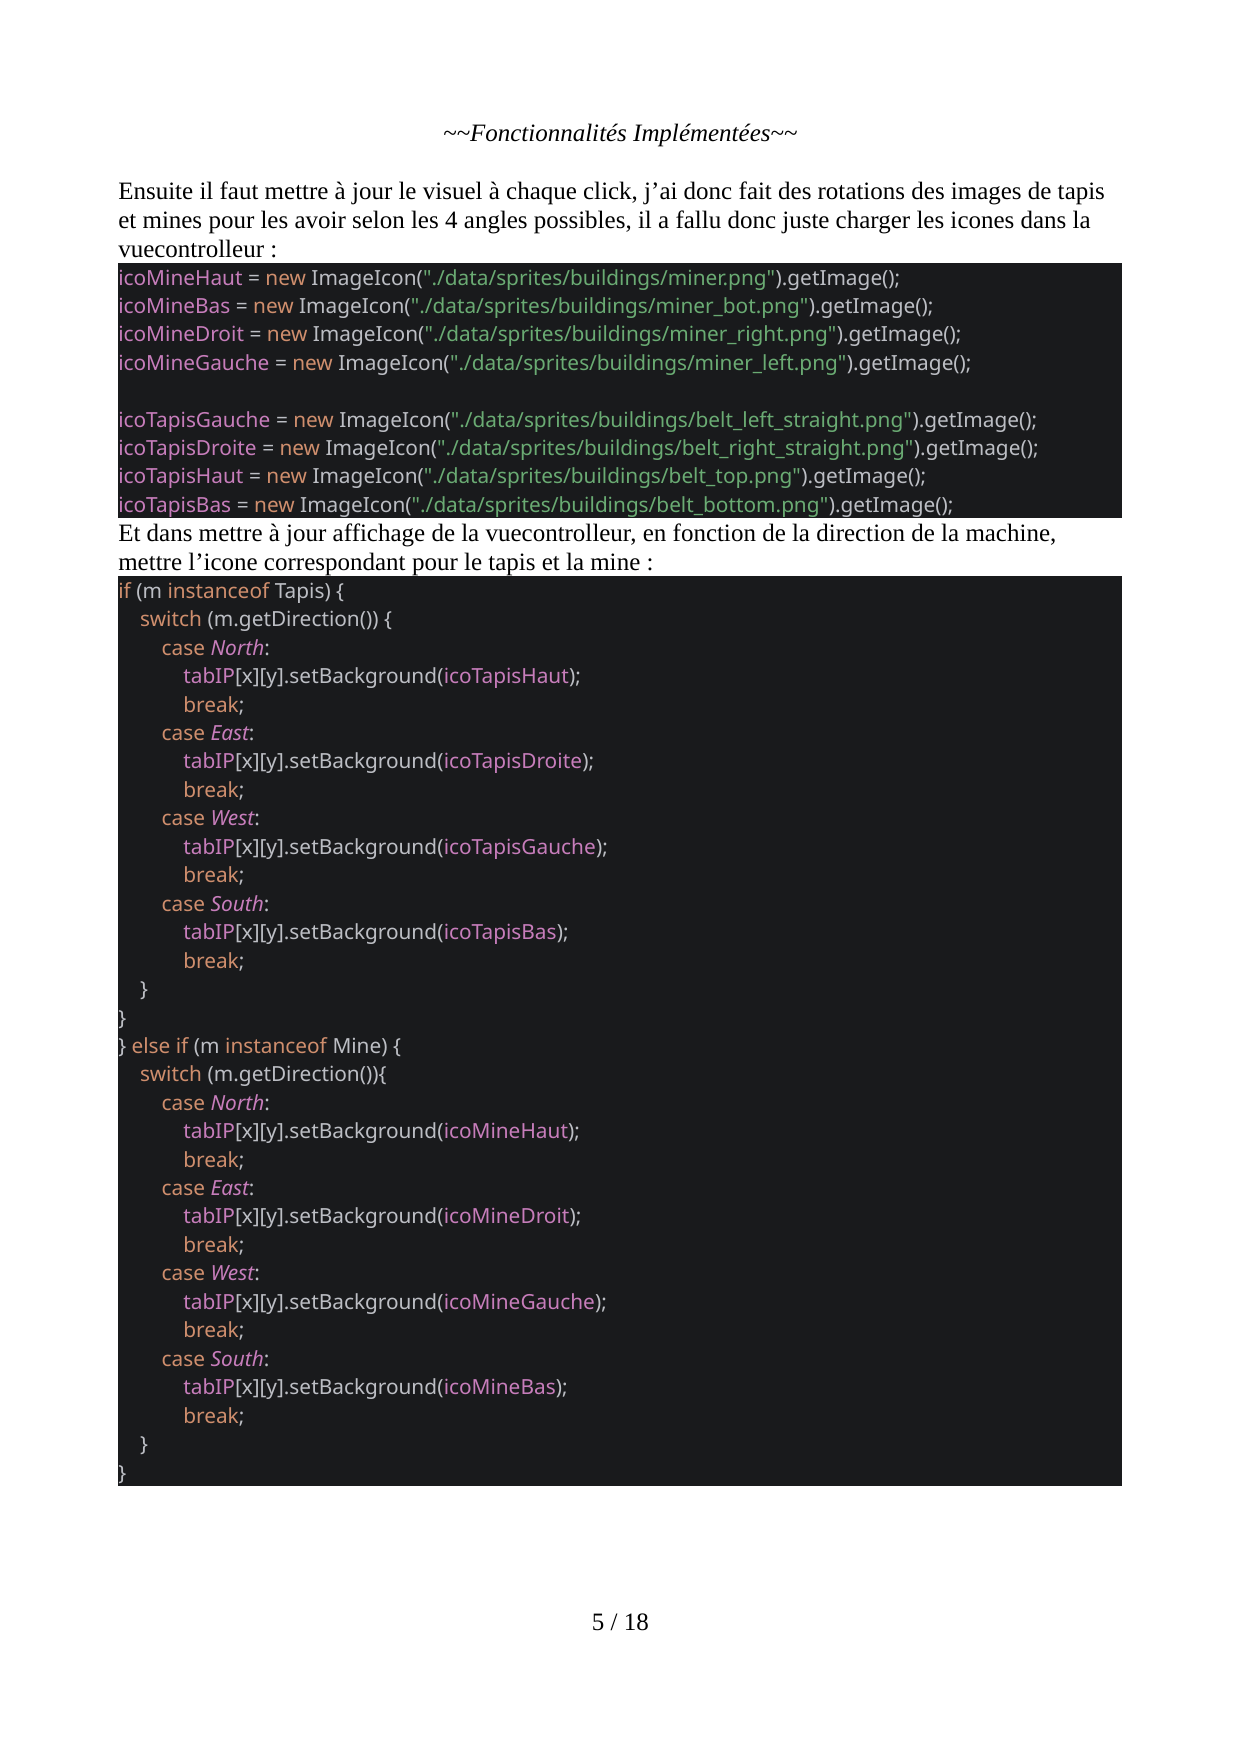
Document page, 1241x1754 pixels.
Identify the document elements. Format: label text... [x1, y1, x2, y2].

text Ensuite il faut mettre à jour le visuel à chaque click, j’ai donc fait des rotations des images de tapis et mines pour les avoir selon les 4 angles possibles, il a fallu donc juste charger les icones dans la vuecontrolleur : [118, 176, 1122, 263]
text icoMineHaut = new ImageIcon("./data/sprites/buildings/miner.png").getImage(); icoMineBas = new ImageIcon("./data/sprites/buildings/miner_bot.png").getImage(); icoMineDroit = new ImageIcon("./data/sprites/buildings/miner_right.png").getImage(); icoMineGauche = new ImageIcon("./data/sprites/buildings/miner_left.png").getImage(); [118, 263, 1122, 376]
text } else if (m instanceof Mine) { switch (m.getDirection()){ case North: tabIP[x][y].setBackground(icoMineHaut); break; case East: tabIP[x][y].setBackground(icoMineDroit); break; case West: tabIP[x][y].setBackground(icoMineGauche); break; case South: tabIP[x][y].setBackground(icoMineBas); break; } } [118, 1031, 1122, 1486]
text Et dans mettre à jour affichage de la vuecontrolleur, en fonction de la direction de la machine, mettre l’icone correspondant pour le tapis et la mine : [118, 518, 1122, 576]
text icoTapisGauche = new ImageIcon("./data/sprites/buildings/belt_left_straight.png").getImage(); icoTapisDroite = new ImageIcon("./data/sprites/buildings/belt_right_straight.png").getImage(); icoTapisHaut = new ImageIcon("./data/sprites/buildings/belt_top.png").getImage(); icoTapisBas = new ImageIcon("./data/sprites/buildings/belt_bottom.png").getImage(); [118, 376, 1122, 518]
text if (m instanceof Tapis) { switch (m.getDirection()) { case North: tabIP[x][y].setBackground(icoTapisHaut); break; case East: tabIP[x][y].setBackground(icoTapisDroite); break; case West: tabIP[x][y].setBackground(icoTapisGauche); break; case South: tabIP[x][y].setBackground(icoTapisBas); break; } } [118, 576, 1122, 1031]
